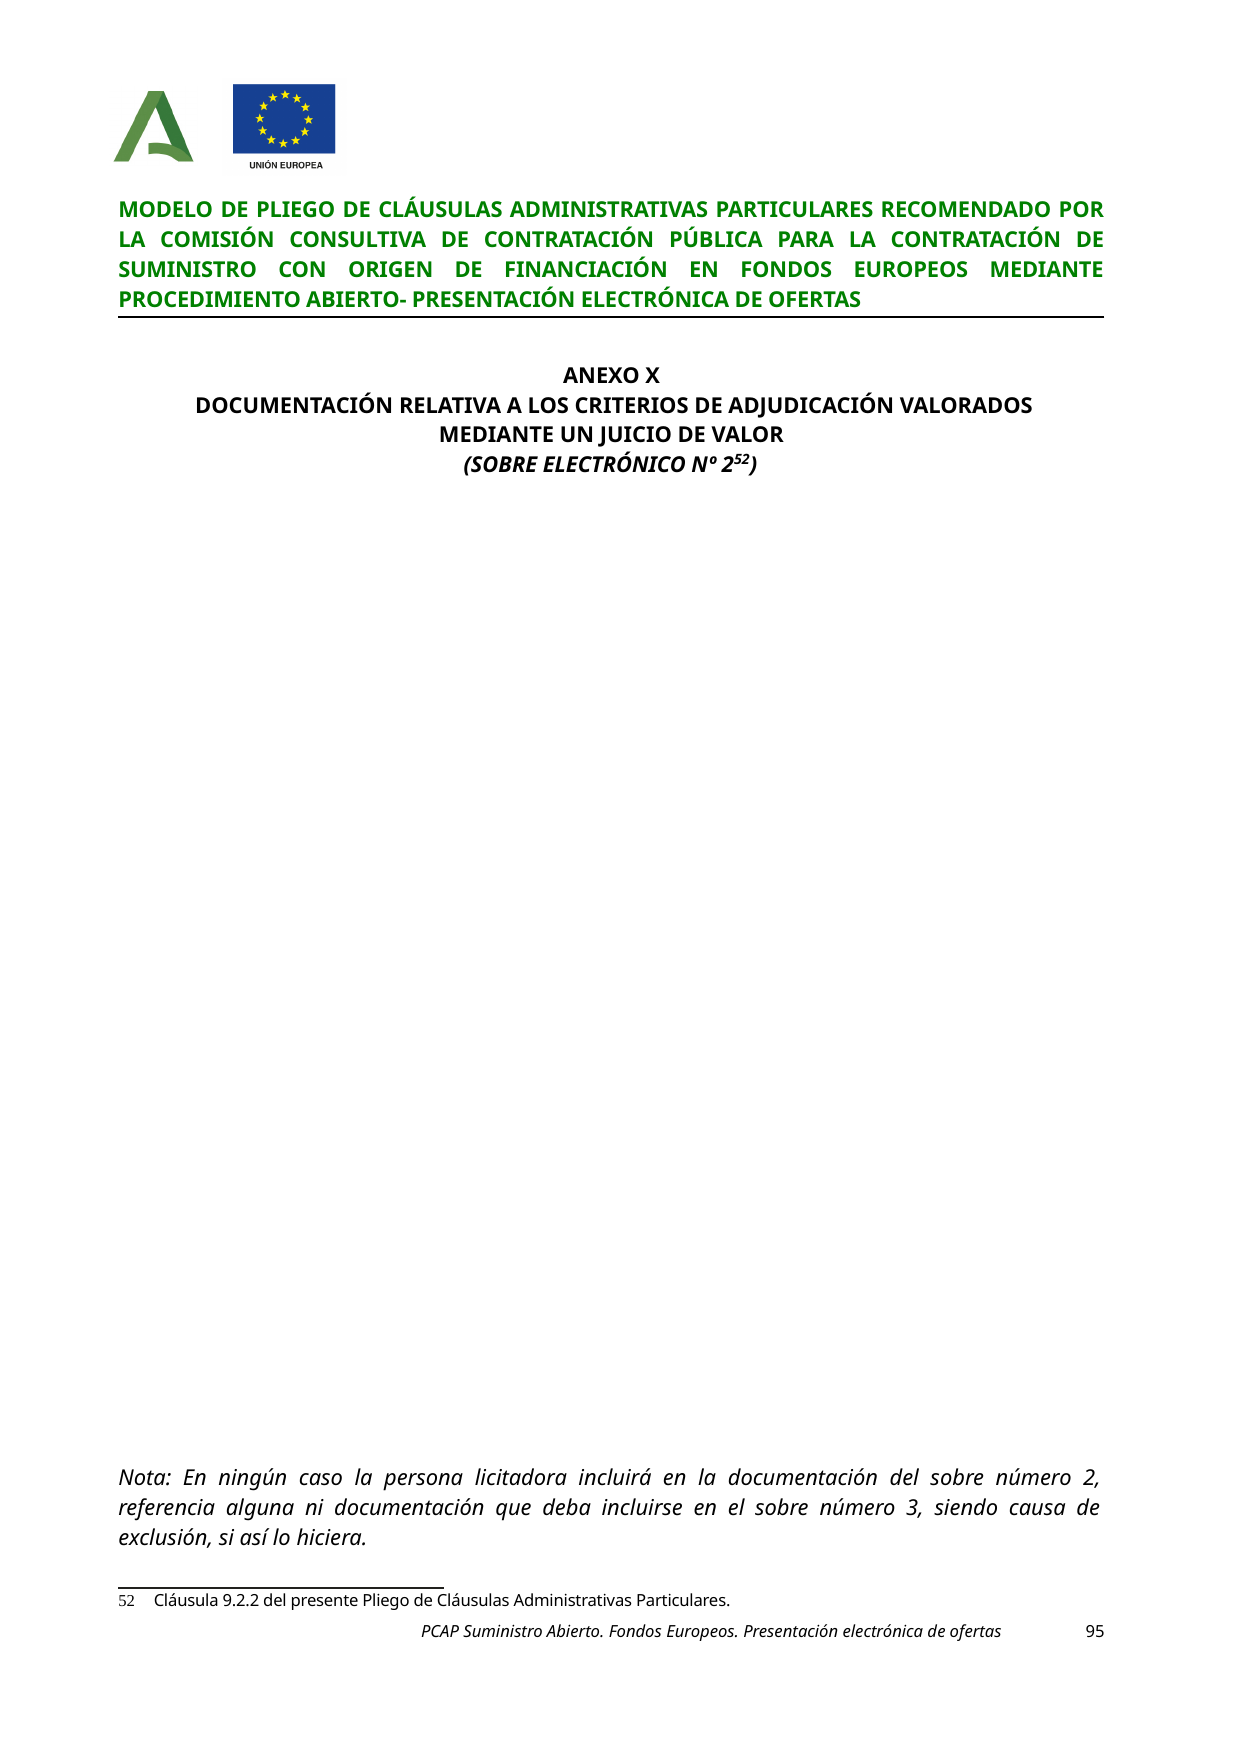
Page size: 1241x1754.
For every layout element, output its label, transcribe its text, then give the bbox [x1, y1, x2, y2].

text Nota: En ningún caso la persona licitadora incluirá en la documentación del sobre número 2, referencia alguna ni documentación que deba incluirse en el sobre número 3, siendo causa de exclusión, si así lo hiciera. [118, 1462, 1104, 1552]
text Cláusula 9.2.2 del presente Pliego de Cláusulas Administrativas Particulares. [118, 1588, 1104, 1611]
text DOCUMENTACIÓN RELATIVA A LOS CRITERIOS DE ADJUDICACIÓN VALORADOS [118, 390, 1104, 419]
picture [109, 86, 198, 166]
text ANEXO X [118, 360, 1104, 390]
text (SOBRE ELECTRÓNICO Nº 2) [118, 449, 1104, 479]
text MODELO DE PLIEGO DE CLÁUSULAS ADMINISTRATIVAS PARTICULARES RECOMENDADO POR LA COMISIÓN CONSULTIVA DE CONTRATACIÓN PÚBLICA PARA LA CONTRATACIÓN DE SUMINISTRO CON ORIGEN DE FINANCIACIÓN EN FONDOS EUROPEOS MEDIANTE PROCEDIMIENTO ABIERTO- PRESENTACIÓN ELECTRÓNICA DE OFERTAS [118, 194, 1104, 316]
text MEDIANTE UN JUICIO DE VALOR [118, 419, 1104, 449]
picture [221, 78, 347, 176]
